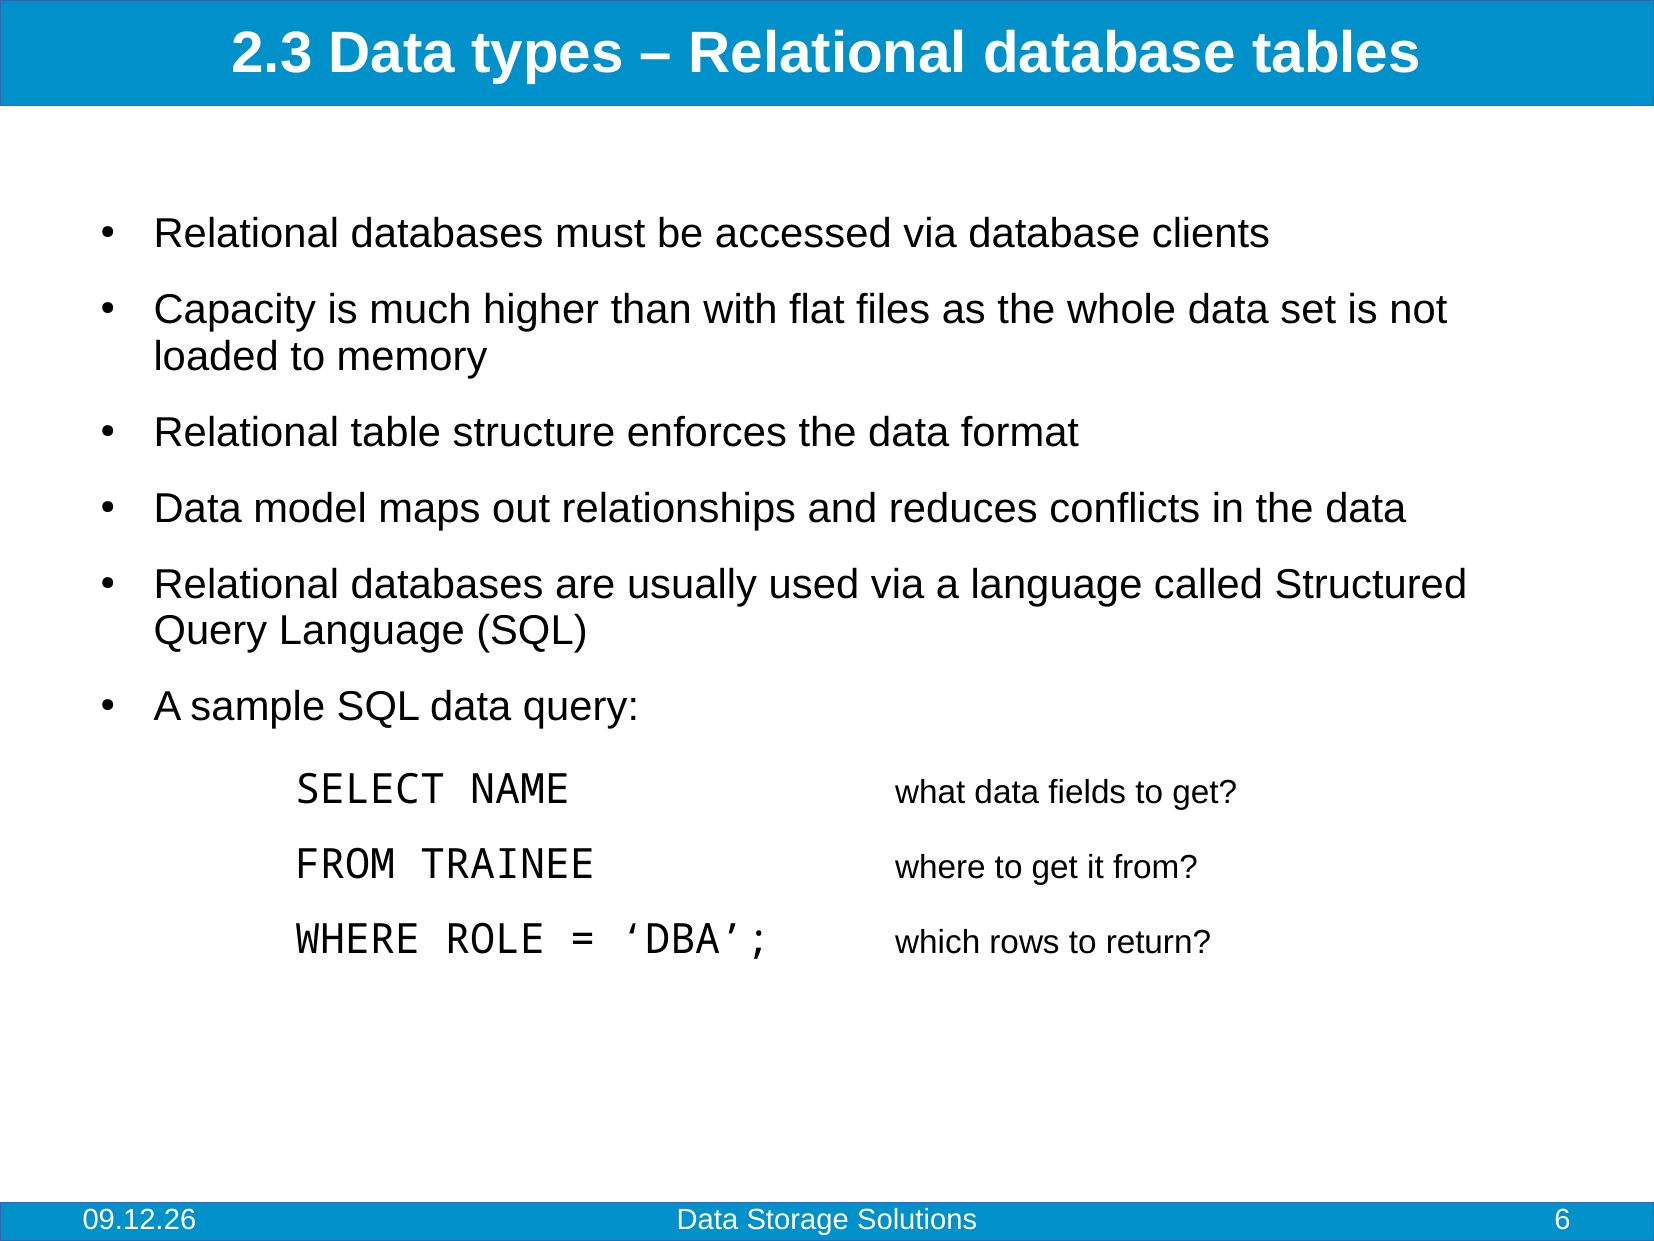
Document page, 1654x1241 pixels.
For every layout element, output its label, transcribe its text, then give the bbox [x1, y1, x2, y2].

list Relational databases must be accessed via database clients Capacity is much higher than with flat files as the whole data set is not loaded to memory Relational table structure enforces the data format Data model maps out relationships and reduces conflicts in the data Relational databases are usually used via a language called Structured Query Language (SQL) A sample SQL data query: SELECT NAME what data fields to get? FROM TRAINEE where to get it from? WHERE ROLE = ‘DBA’; which rows to return? [82, 210, 1571, 1021]
title 2.3 Data types – Relational database tables [0, 0, 1654, 106]
